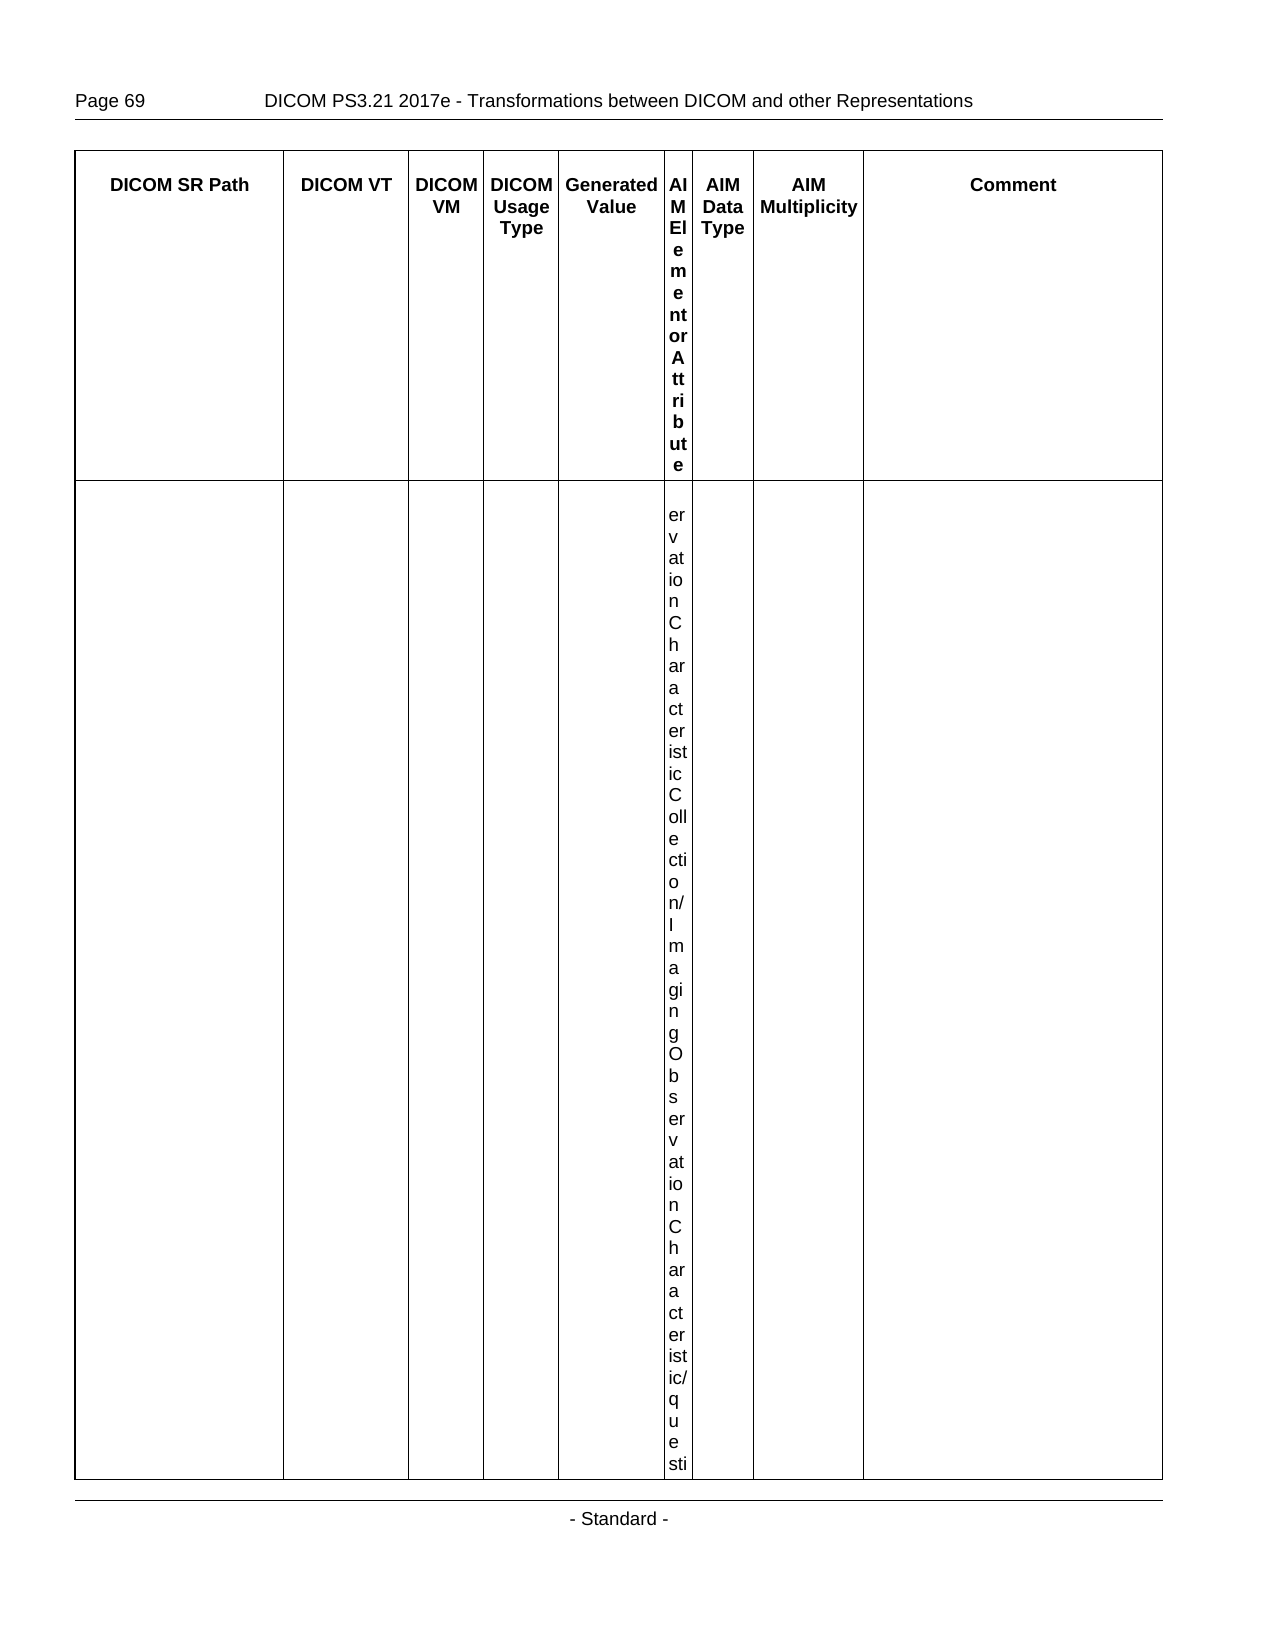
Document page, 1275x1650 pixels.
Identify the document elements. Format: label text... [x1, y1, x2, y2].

table_cell [76, 481, 283, 1478]
table_header Generated Value [559, 151, 664, 480]
table_header DICOM SR Path [76, 151, 283, 480]
table_header DICOM VT [284, 151, 408, 480]
table_cell [284, 481, 408, 1478]
table_header DICOM VM [409, 151, 483, 480]
table_cell ervation​Characteristic​Collection/​Imaging​Observation​Characteristic​/​questi [665, 481, 692, 1478]
table_cell [693, 481, 753, 1478]
table_header AIM Multiplicity [754, 151, 863, 480]
table_header AIM Element or Attribute [665, 151, 692, 480]
table_cell [409, 481, 483, 1478]
table_header Comment [864, 151, 1162, 480]
table_cell [484, 481, 558, 1478]
table_cell [864, 481, 1162, 1478]
table_header DICOM Usage Type [484, 151, 558, 480]
table_cell [559, 481, 664, 1478]
table_cell [754, 481, 863, 1478]
table_header AIM Data Type [693, 151, 753, 480]
